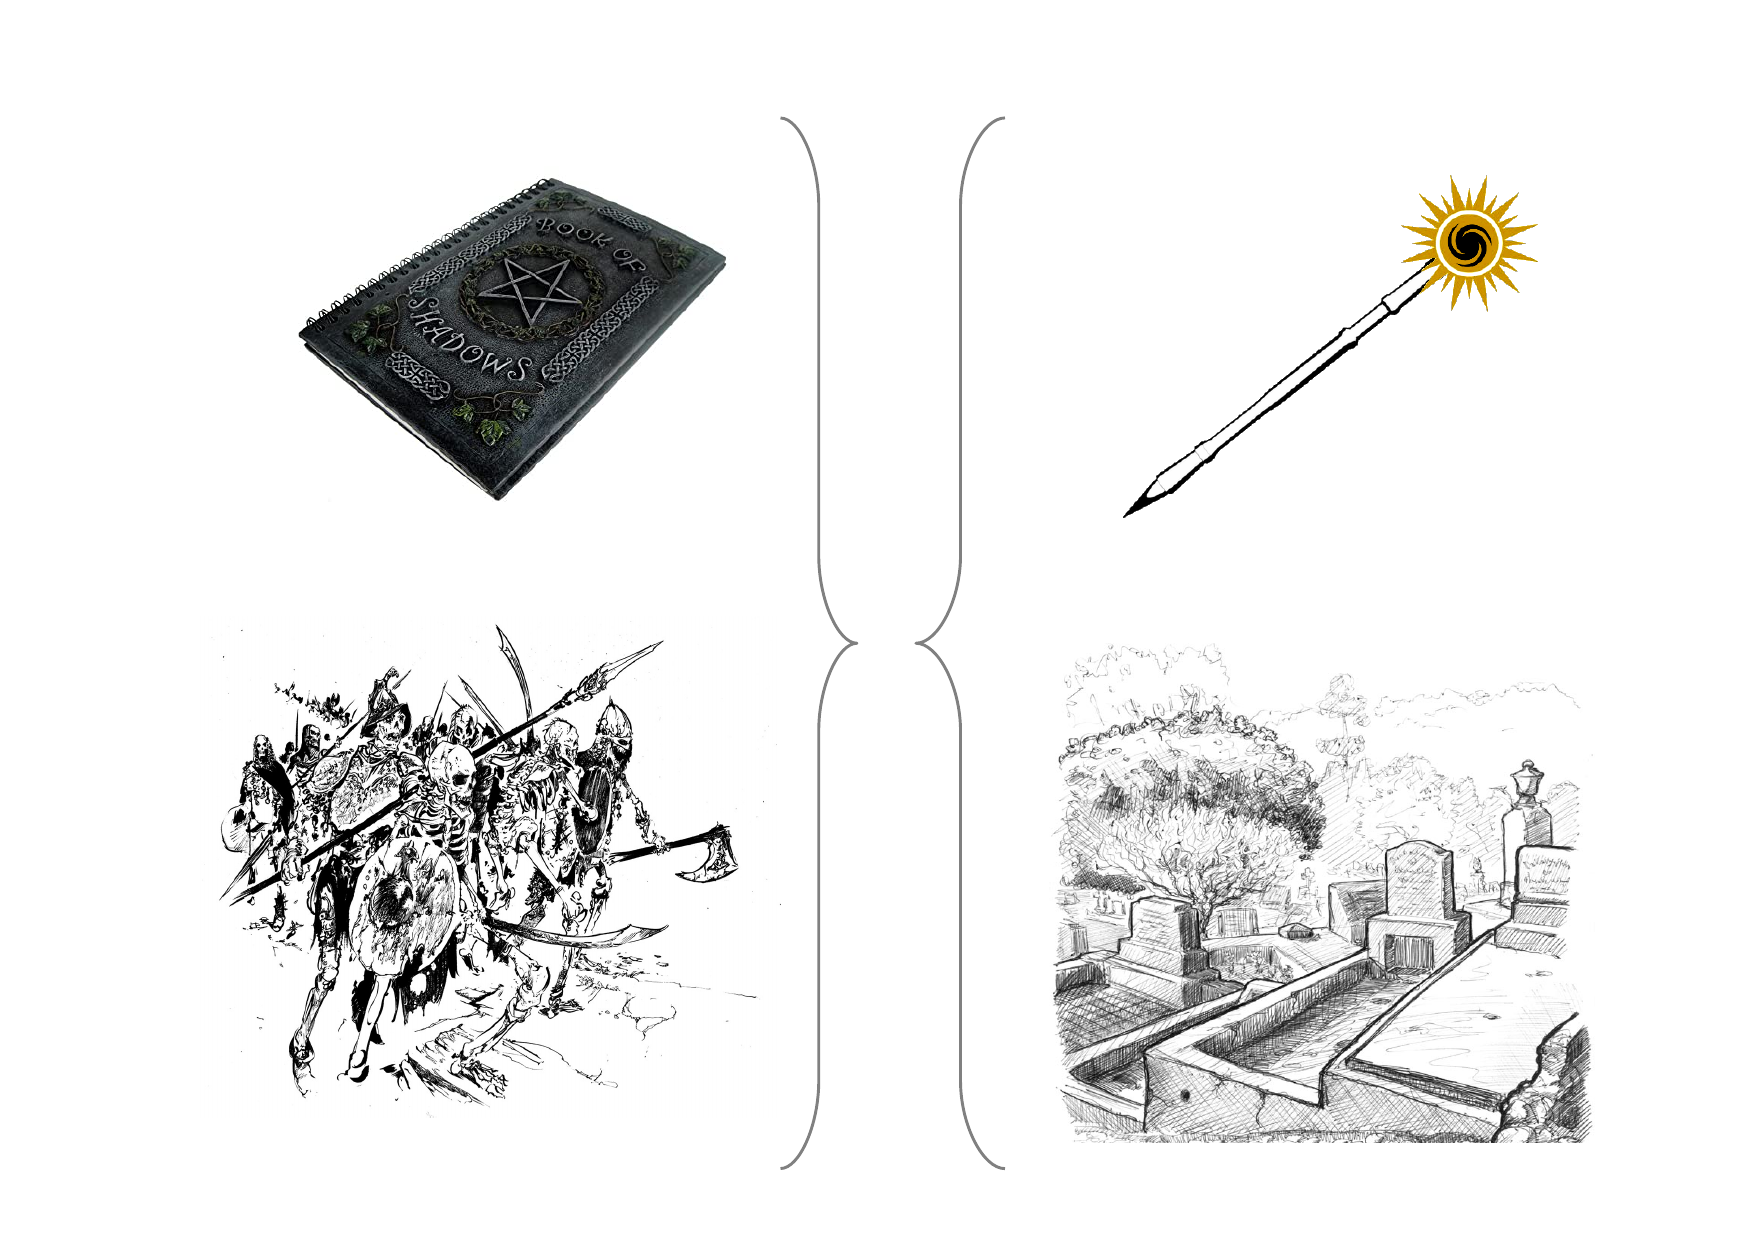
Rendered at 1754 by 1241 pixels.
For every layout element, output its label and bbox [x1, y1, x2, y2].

picture [1100, 123, 1613, 541]
picture [275, 106, 741, 572]
picture [1049, 639, 1595, 1143]
picture [199, 616, 781, 1118]
